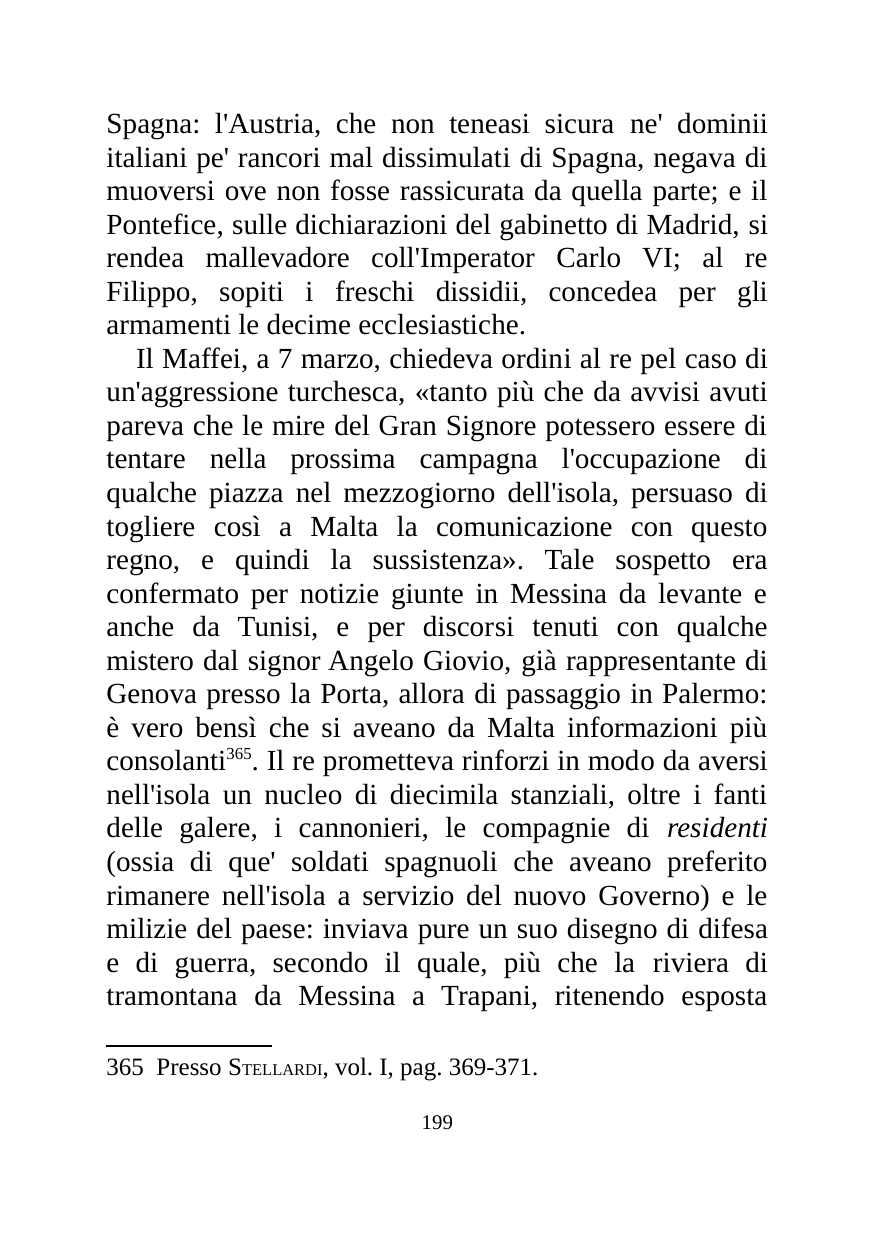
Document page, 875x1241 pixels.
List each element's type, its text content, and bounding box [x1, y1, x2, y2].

text Presso Stellardi, vol. I, pag. 369-371. [106, 1052, 768, 1080]
text Spagna: l'Austria, che non teneasi sicura ne' dominii italiani pe' rancori mal dissimulati di Spagna, negava di muoversi ove non fosse rassicurata da quella parte; e il Pontefice, sulle dichiarazioni del gabinetto di Madrid, si rendea mallevadore coll'Imperator Carlo VI; al re Filippo, sopiti i freschi dissidii, concedea per gli armamenti le decime ecclesiastiche. [106, 106, 768, 341]
text Il Maffei, a 7 marzo, chiedeva ordini al re pel caso di un'aggressione turchesca, «tanto più che da avvisi avuti pareva che le mire del Gran Signore potessero essere di tentare nella prossima campagna l'occupazione di qualche piazza nel mezzogiorno dell'isola, persuaso di togliere così a Malta la comunicazione con questo regno, e quindi la sussistenza». Tale sospetto era confermato per notizie giunte in Messina da levante e anche da Tunisi, e per discorsi tenuti con qualche mistero dal signor Angelo Giovio, già rappresentante di Genova presso la Porta, allora di passaggio in Palermo: è vero bensì che si aveano da Malta informazioni più consolanti. Il re prometteva rinforzi in modo da aversi nell'isola un nucleo di diecimila stanziali, oltre i fanti delle galere, i cannonieri, le compagnie di residenti (ossia di que' soldati spagnuoli che aveano preferito rimanere nell'isola a servizio del nuovo Governo) e le milizie del paese: inviava pure un suo disegno di difesa e di guerra, secondo il quale, più che la riviera di tramontana da Messina a Trapani, ritenendo esposta [106, 341, 768, 1012]
